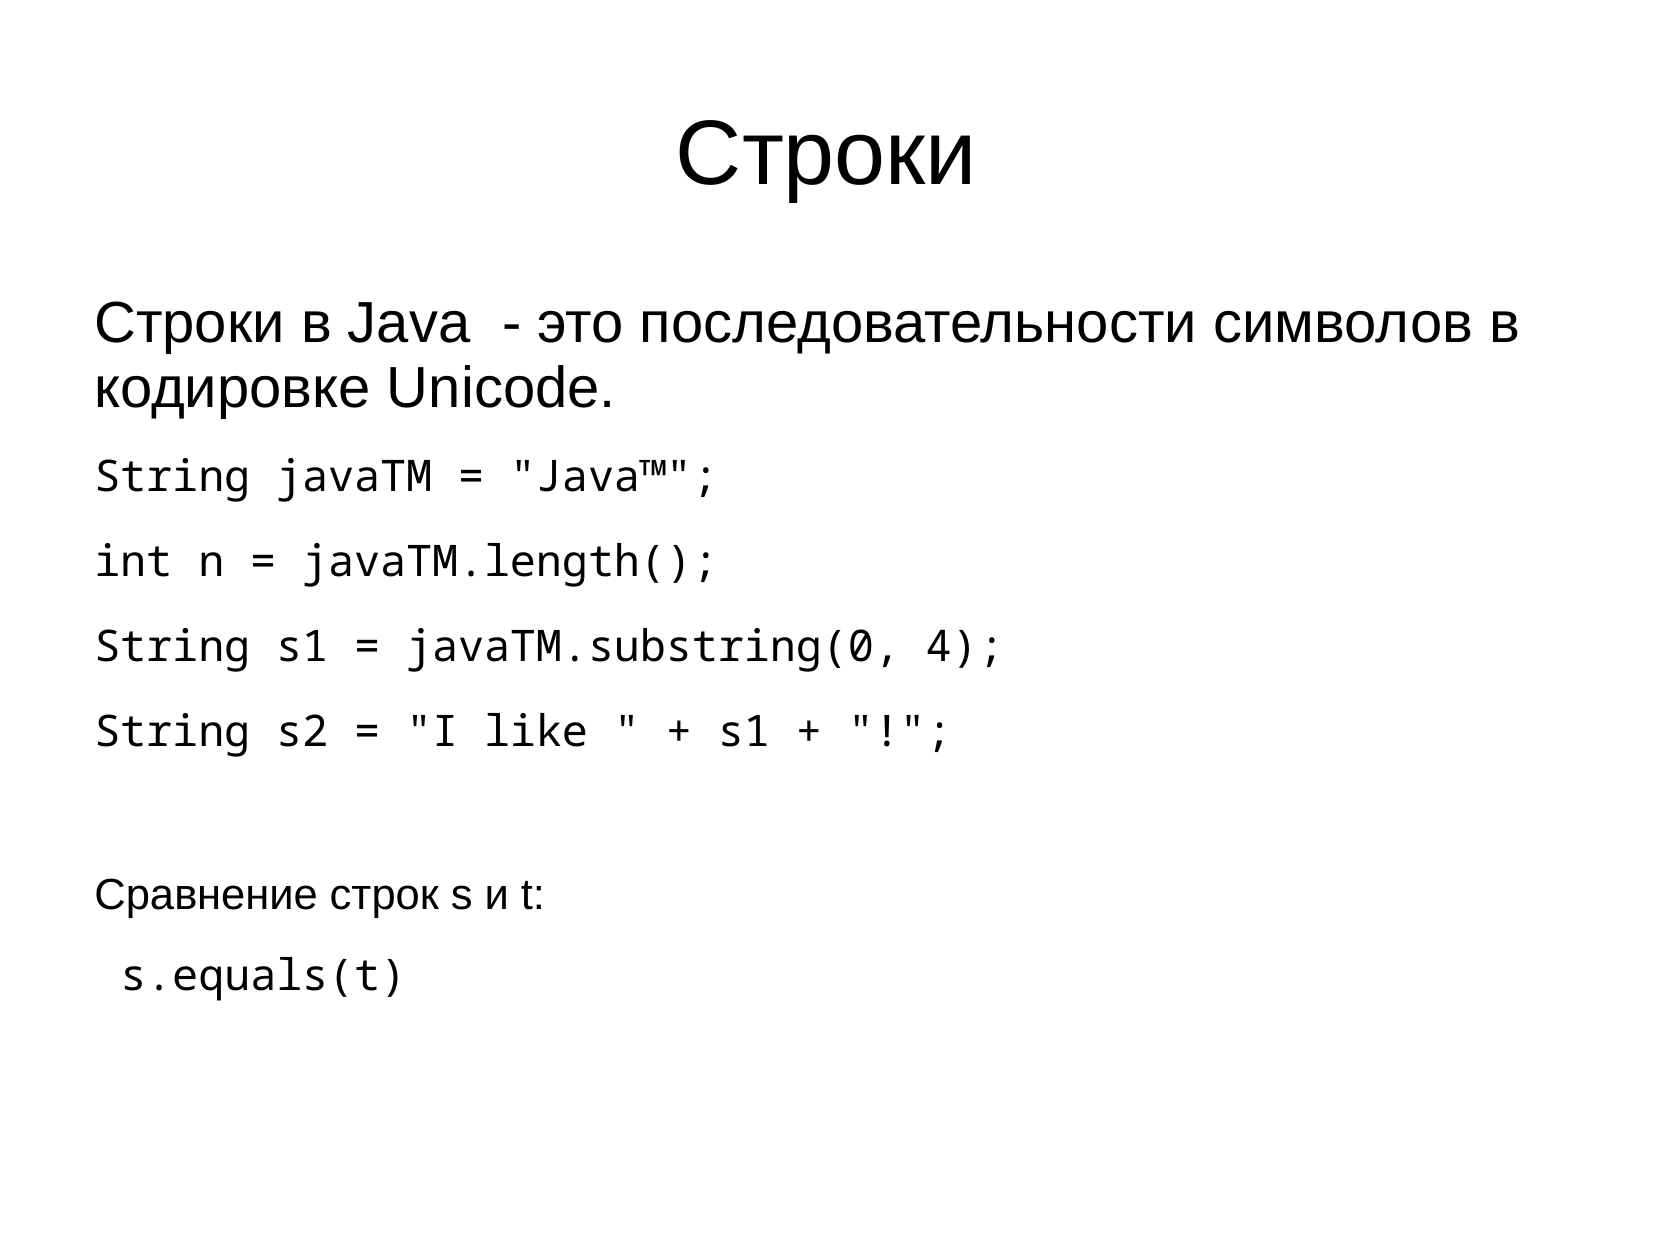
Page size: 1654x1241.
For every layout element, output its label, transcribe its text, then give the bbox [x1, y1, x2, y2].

list Строки в Java - это последовательности символов в кодировке Unicode. String javaTM = "Java™"; int n = javaTM.length(); String s1 = javaTM.substring(0, 4); String s2 = "I like " + s1 + "!"; Сравнение строк s и t: s.equals(t) [82, 290, 1571, 1010]
title Строки [82, 49, 1571, 257]
